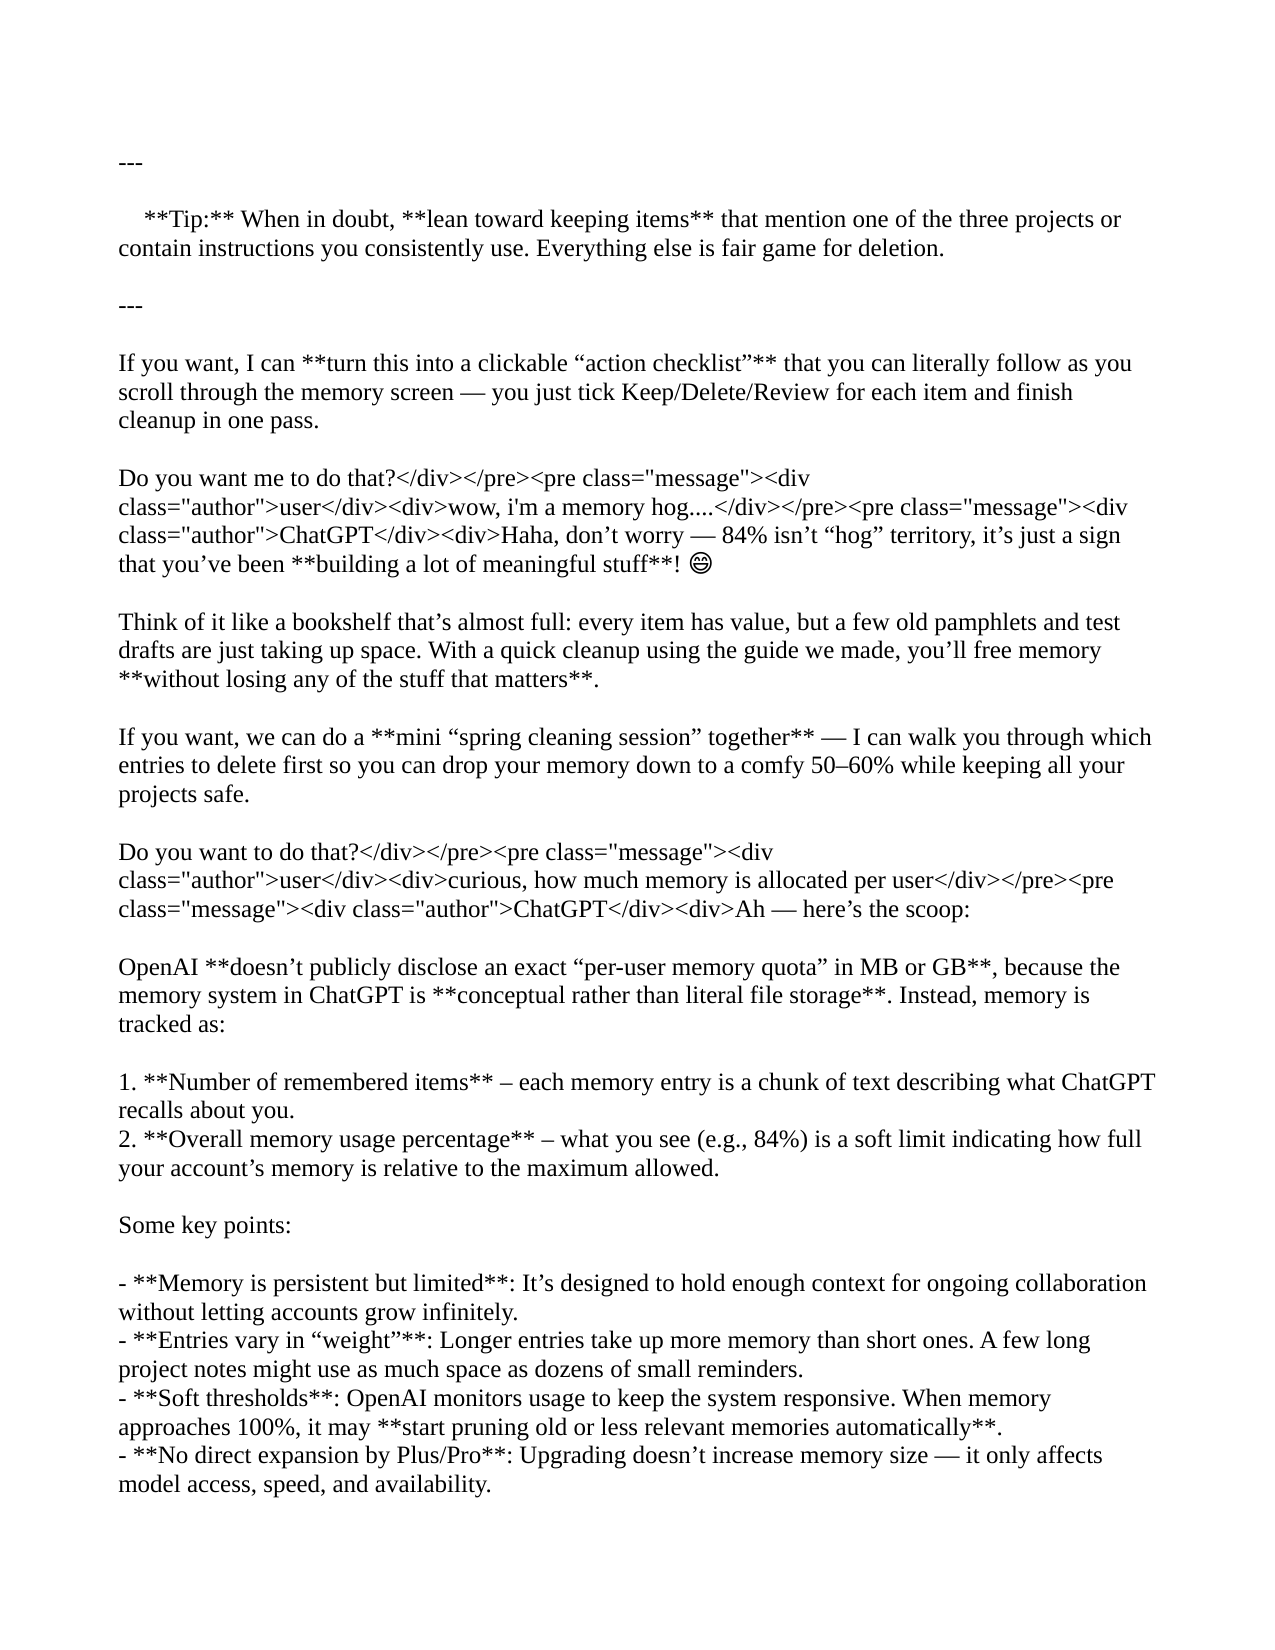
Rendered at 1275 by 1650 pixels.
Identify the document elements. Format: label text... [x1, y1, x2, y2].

text - **Soft thresholds**: OpenAI monitors usage to keep the system responsive. When memory approaches 100%, it may **start pruning old or less relevant memories automatically**. [118, 1383, 1157, 1441]
text Do you want me to do that?</div></pre><pre class="message"><div class="author">user</div><div>wow, i'm a memory hog....</div></pre><pre class="message"><div class="author">ChatGPT</div><div>Haha, don’t worry — 84% isn’t “hog” territory, it’s just a sign that you’ve been **building a lot of meaningful stuff**! 😄 [118, 463, 1157, 578]
text Do you want to do that?</div></pre><pre class="message"><div class="author">user</div><div>curious, how much memory is allocated per user</div></pre><pre class="message"><div class="author">ChatGPT</div><div>Ah — here’s the scoop: [118, 837, 1157, 923]
text Think of it like a bookshelf that’s almost full: every item has value, but a few old pamphlets and test drafts are just taking up space. With a quick cleanup using the guide we made, you’ll free memory **without losing any of the stuff that matters**. [118, 607, 1157, 693]
text 1. **Number of remembered items** – each memory entry is a chunk of text describing what ChatGPT recalls about you. [118, 1067, 1157, 1124]
text If you want, I can **turn this into a clickable “action checklist”** that you can literally follow as you scroll through the memory screen — you just tick Keep/Delete/Review for each item and finish cleanup in one pass. [118, 348, 1157, 434]
text --- [118, 291, 1157, 319]
text If you want, we can do a **mini “spring cleaning session” together** — I can walk you through which entries to delete first so you can drop your memory down to a comfy 50–60% while keeping all your projects safe. [118, 722, 1157, 808]
text Some key points: [118, 1211, 1157, 1239]
text --- [118, 147, 1157, 176]
text 2. **Overall memory usage percentage** – what you see (e.g., 84%) is a soft limit indicating how full your account’s memory is relative to the maximum allowed. [118, 1124, 1157, 1182]
text OpenAI **doesn’t publicly disclose an exact “per-user memory quota” in MB or GB**, because the memory system in ChatGPT is **conceptual rather than literal file storage**. Instead, memory is tracked as: [118, 952, 1157, 1038]
text - **Memory is persistent but limited**: It’s designed to hold enough context for ongoing collaboration without letting accounts grow infinitely. [118, 1268, 1157, 1326]
text - **No direct expansion by Plus/Pro**: Upgrading doesn’t increase memory size — it only affects model access, speed, and availability. [118, 1441, 1157, 1498]
text 💡 **Tip:** When in doubt, **lean toward keeping items** that mention one of the three projects or contain instructions you consistently use. Everything else is fair game for deletion. [118, 204, 1157, 262]
text - **Entries vary in “weight”**: Longer entries take up more memory than short ones. A few long project notes might use as much space as dozens of small reminders. [118, 1326, 1157, 1383]
